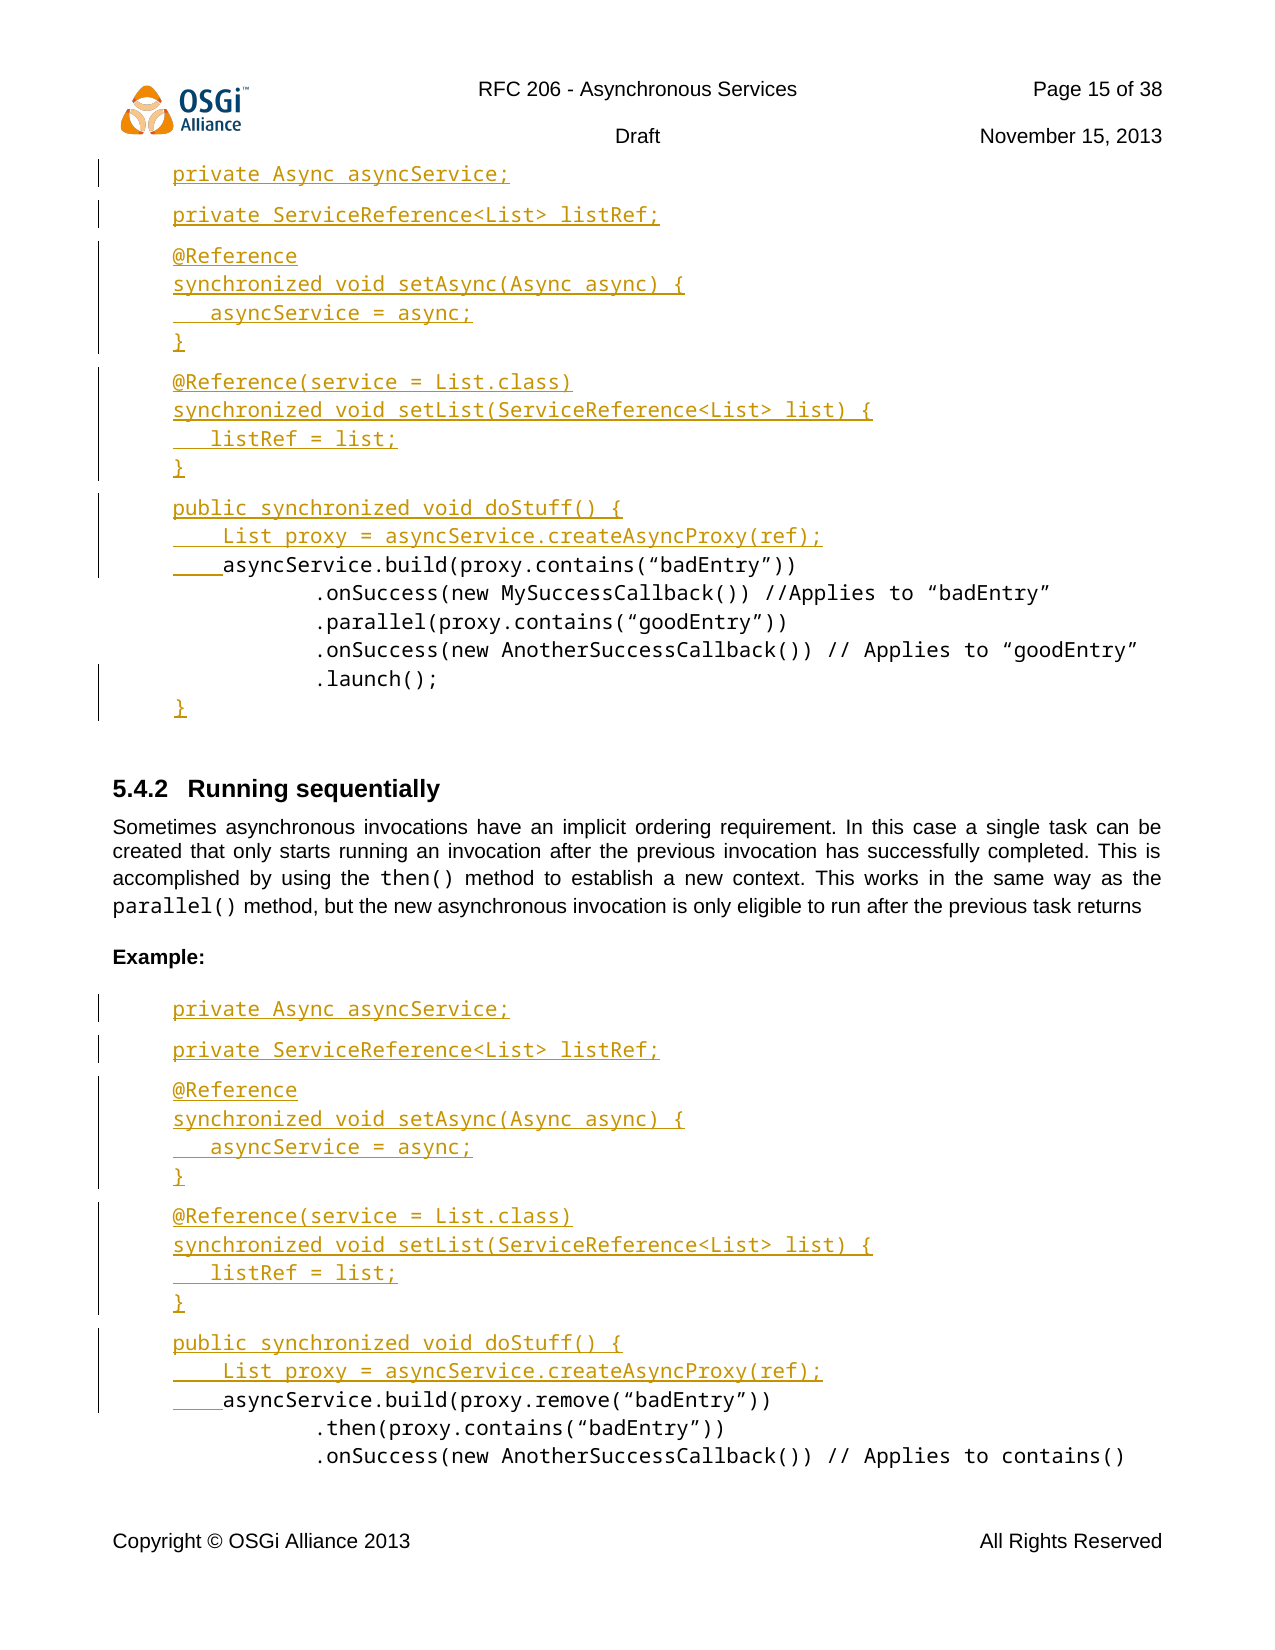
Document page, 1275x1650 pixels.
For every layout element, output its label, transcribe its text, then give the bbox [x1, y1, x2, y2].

text @Reference [172, 241, 1162, 269]
subtitle Running sequentially [112, 774, 1162, 802]
text Sometimes asynchronous invocations have an implicit ordering requirement. In this case a single task can be created that only starts running an invocation after the previous invocation has successfully completed. This is accomplished by using the then() method to establish a new context. This works in the same way as the parallel() method, but the new asynchronous invocation is only eligible to run after the previous task returns [112, 815, 1162, 920]
text .launch(); [313, 664, 1162, 692]
text Example: [112, 945, 1162, 969]
text private Async asyncService; [172, 994, 1162, 1022]
text } [172, 1161, 1162, 1189]
text } [172, 1287, 1162, 1315]
text List proxy = asyncService.createAsyncProxy(ref); [172, 1356, 1162, 1385]
text .onSuccess(new MySuccessCallback()) //Applies to “badEntry” [313, 578, 1162, 607]
text synchronized void setAsync(Async async) { [172, 269, 1162, 298]
text private ServiceReference<List> listRef; [172, 1035, 1162, 1063]
text synchronized void setList(ServiceReference<List> list) { [172, 1230, 1162, 1258]
text .onSuccess(new AnotherSuccessCallback()) // Applies to contains() [313, 1442, 1162, 1470]
text .onSuccess(new AnotherSuccessCallback()) // Applies to “goodEntry” [313, 635, 1162, 664]
text @Reference(service = List.class) [172, 1202, 1162, 1230]
text synchronized void setAsync(Async async) { [172, 1104, 1162, 1132]
picture [113, 78, 257, 142]
text private Async asyncService; [172, 159, 1162, 187]
text asyncService.build(proxy.contains(“badEntry”)) [172, 550, 1162, 578]
text List proxy = asyncService.createAsyncProxy(ref); [172, 521, 1162, 550]
text asyncService.build(proxy.remove(“badEntry”)) [172, 1385, 1162, 1413]
text private ServiceReference<List> listRef; [172, 200, 1162, 228]
text listRef = list; [172, 424, 1162, 452]
text synchronized void setList(ServiceReference<List> list) { [172, 395, 1162, 424]
text public synchronized void doStuff() { [172, 1328, 1162, 1356]
text public synchronized void doStuff() { [172, 493, 1162, 521]
text listRef = list; [172, 1258, 1162, 1287]
text } [172, 326, 1162, 354]
text .then(proxy.contains(“badEntry”)) [313, 1413, 1162, 1442]
text } [174, 692, 1162, 721]
text } [172, 452, 1162, 481]
text asyncService = async; [172, 1132, 1162, 1161]
text asyncService = async; [172, 298, 1162, 326]
text @Reference(service = List.class) [172, 367, 1162, 395]
text .parallel(proxy.contains(“goodEntry”)) [313, 607, 1162, 635]
text @Reference [172, 1076, 1162, 1104]
